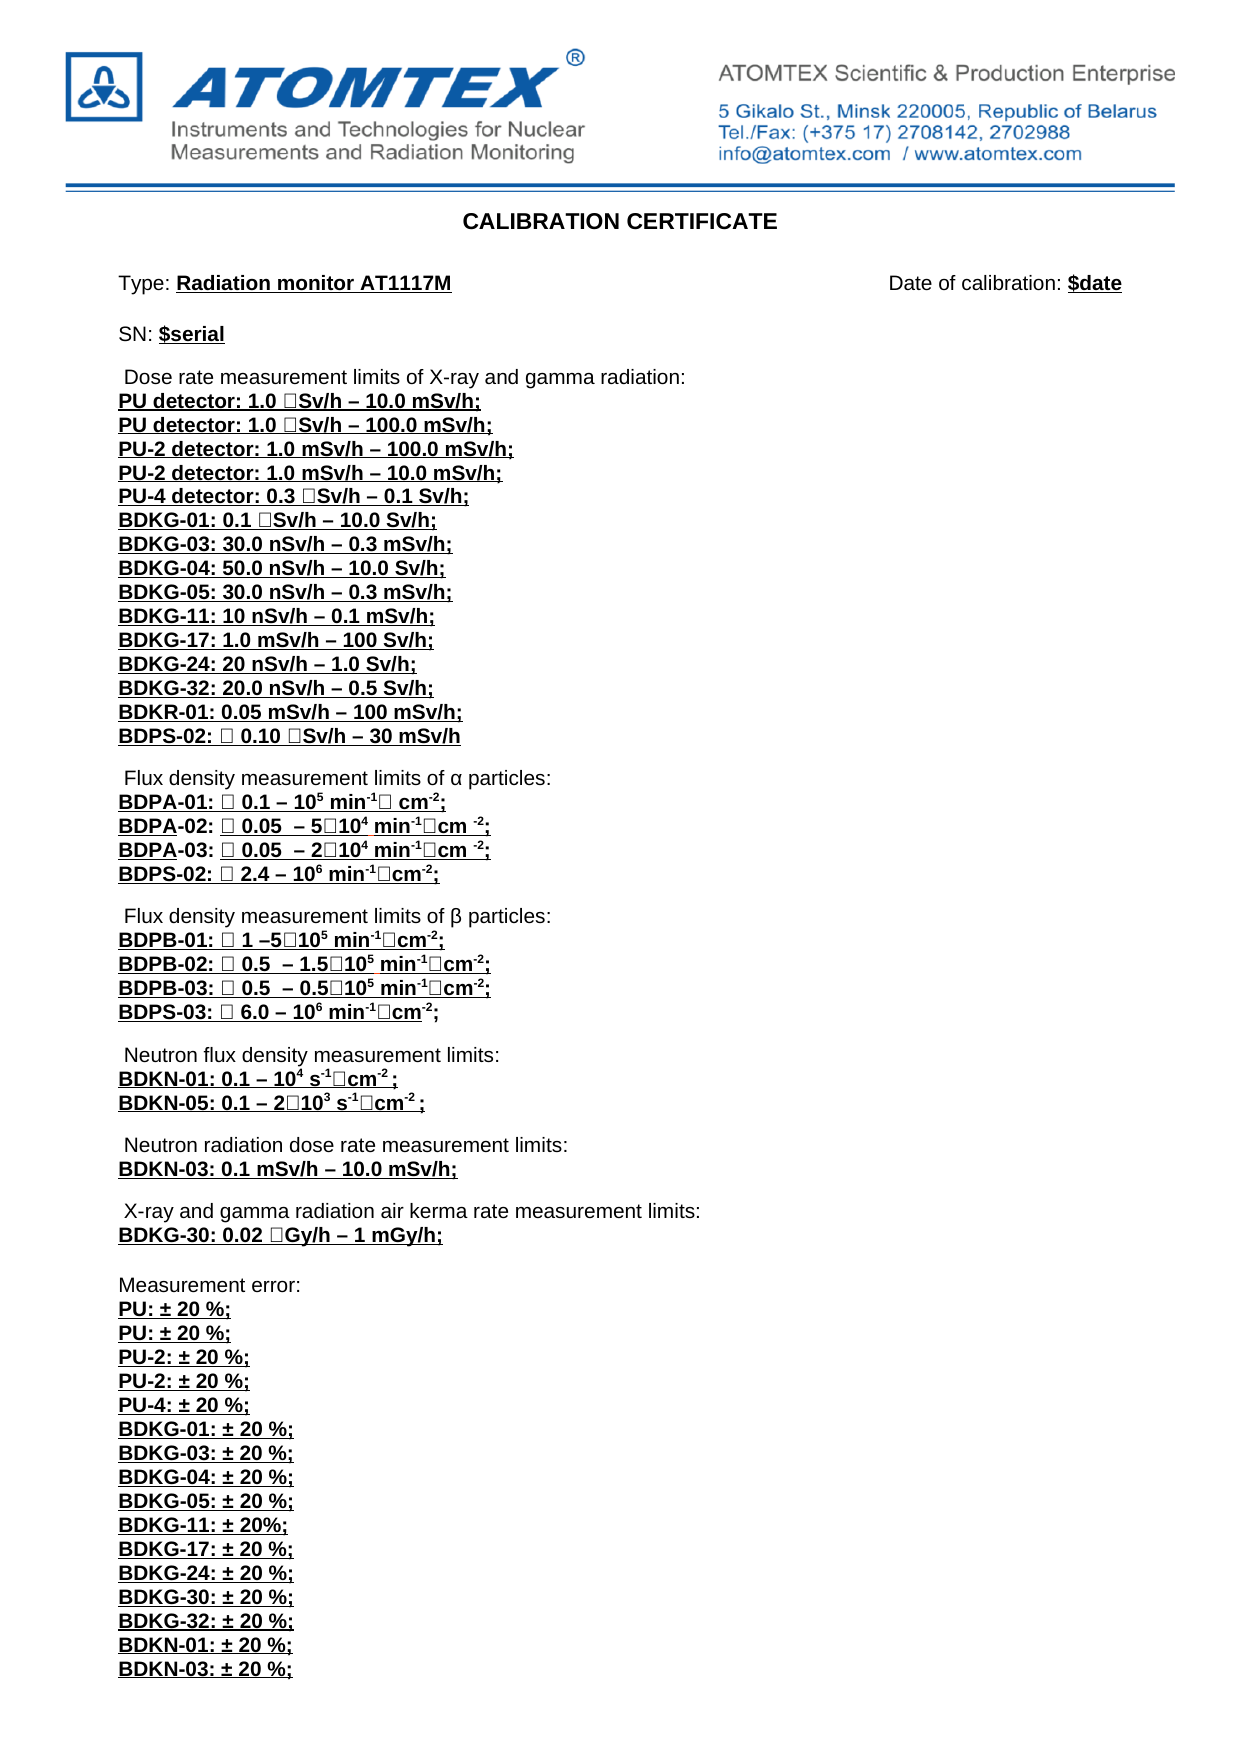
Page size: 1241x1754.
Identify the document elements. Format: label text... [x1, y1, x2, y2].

table_header BDKN-05: 0.1 – 2103 s-1cm-2 ; [118, 1090, 1063, 1114]
table_header BDKG-03: ± 20 %; [118, 1441, 1063, 1465]
table_header BDKG-17: ± 20 %; [118, 1537, 1063, 1561]
table_header BDKG-11: ± 20%; [118, 1513, 1063, 1537]
table_header BDPB-03:  0.5 – 0.5105 min-1cm-2; [118, 976, 1063, 1000]
table_header BDKG-04: 50.0 nSv/h – 10.0 Sv/h; [118, 556, 1063, 580]
table_header PU-2: ± 20 %; [118, 1369, 1063, 1393]
table_header PU-4: ± 20 %; [118, 1393, 1063, 1417]
table_header BDKG-32: ± 20 %; [118, 1609, 1063, 1632]
table_header BDPB-02:  0.5 – 1.5105 min-1cm-2; [118, 952, 1063, 976]
table_header PU-2: ± 20 %; [118, 1345, 1063, 1369]
table_header BDPA-03:  0.05 – 2104 min-1cm -2; [118, 838, 1063, 862]
table_header PU: ± 20 %; [118, 1297, 1063, 1321]
table_header BDKG-24: ± 20 %; [118, 1561, 1063, 1584]
table_header BDKG-30: 0.02 Gy/h – 1 mGy/h; [118, 1223, 1063, 1247]
table_header BDPA-02:  0.05 – 5104 min-1cm -2; [118, 814, 1063, 838]
table_header X-ray and gamma radiation air kerma rate measurement limits: [118, 1199, 1063, 1223]
table_header BDKR-01: 0.05 mSv/h – 100 mSv/h; [118, 700, 1063, 724]
table_header BDKG-30: ± 20 %; [118, 1585, 1063, 1608]
table_header BDKG-17: 1.0 mSv/h – 100 Sv/h; [118, 628, 1063, 652]
text 03: ± 20 %БД [118, 1247, 1122, 1273]
table_header PU detector: 1.0 Sv/h – 10.0 mSv/h; [118, 389, 1063, 412]
table_header BDPS-02:  0.10 Sv/h – 30 mSv/h [118, 724, 1063, 748]
text Measurement error: [118, 1273, 1122, 1297]
table_header Dose rate measurement limits of X-ray and gamma radiation: [118, 365, 1063, 388]
table_header PU-2 detector: 1.0 mSv/h – 100.0 mSv/h; [118, 436, 1063, 460]
table_header BDKN-01: ± 20 %; [118, 1633, 1063, 1656]
table_header BDKN-01: 0.1 – 104 s-1cm-2 ; [118, 1066, 1063, 1090]
text Type: Radiation monitor AT1117M Date of calibration: $date [118, 271, 1122, 295]
table_header BDKG-03: 30.0 nSv/h – 0.3 mSv/h; [118, 532, 1063, 556]
table_header BDPB-01:  1 –5105 min-1cm-2; [118, 928, 1063, 952]
text SN: $serial [118, 322, 1122, 346]
table_header BDPA-01:  0.1 – 105 min-1 cm-2; [118, 790, 1063, 814]
table_header BDKG-32: 20.0 nSv/h – 0.5 Sv/h; [118, 676, 1063, 700]
table_header BDKN-03: 0.1 mSv/h – 10.0 mSv/h; [118, 1157, 1063, 1181]
table_header BDKG-24: 20 nSv/h – 1.0 Sv/h; [118, 652, 1063, 676]
table_header BDKN-03: ± 20 %; [118, 1656, 1063, 1680]
table_header PU detector: 1.0 Sv/h – 100.0 mSv/h; [118, 413, 1063, 436]
text CALIBRATION CERTIFICATE [118, 209, 1122, 234]
table_header BDKG-05: 30.0 nSv/h – 0.3 mSv/h; [118, 580, 1063, 604]
table_header Flux density measurement limits of α particles: [118, 766, 1063, 790]
table_header Neutron radiation dose rate measurement limits: [118, 1133, 1063, 1157]
table_header BDPS-02:  2.4 – 106 min-1cm-2; [118, 862, 1063, 886]
table_header BDKG-11: 10 nSv/h – 0.1 mSv/h; [118, 604, 1063, 628]
table_header Flux density measurement limits of β particles: [118, 904, 1063, 928]
table_header BDKG-01: ± 20 %; [118, 1417, 1063, 1441]
table_header PU-2 detector: 1.0 mSv/h – 10.0 mSv/h; [118, 460, 1063, 484]
table_header BDPS-03:  6.0 – 106 min-1cm-2; [118, 1000, 1063, 1024]
table_header PU-4 detector: 0.3 Sv/h – 0.1 Sv/h; [118, 484, 1063, 508]
table_header BDKG-04: ± 20 %; [118, 1465, 1063, 1489]
table_header BDKG-01: 0.1 Sv/h – 10.0 Sv/h; [118, 508, 1063, 532]
table_header Neutron flux density measurement limits: [118, 1043, 1063, 1066]
table_header PU: ± 20 %; [118, 1321, 1063, 1345]
table_header BDKG-05: ± 20 %; [118, 1489, 1063, 1513]
